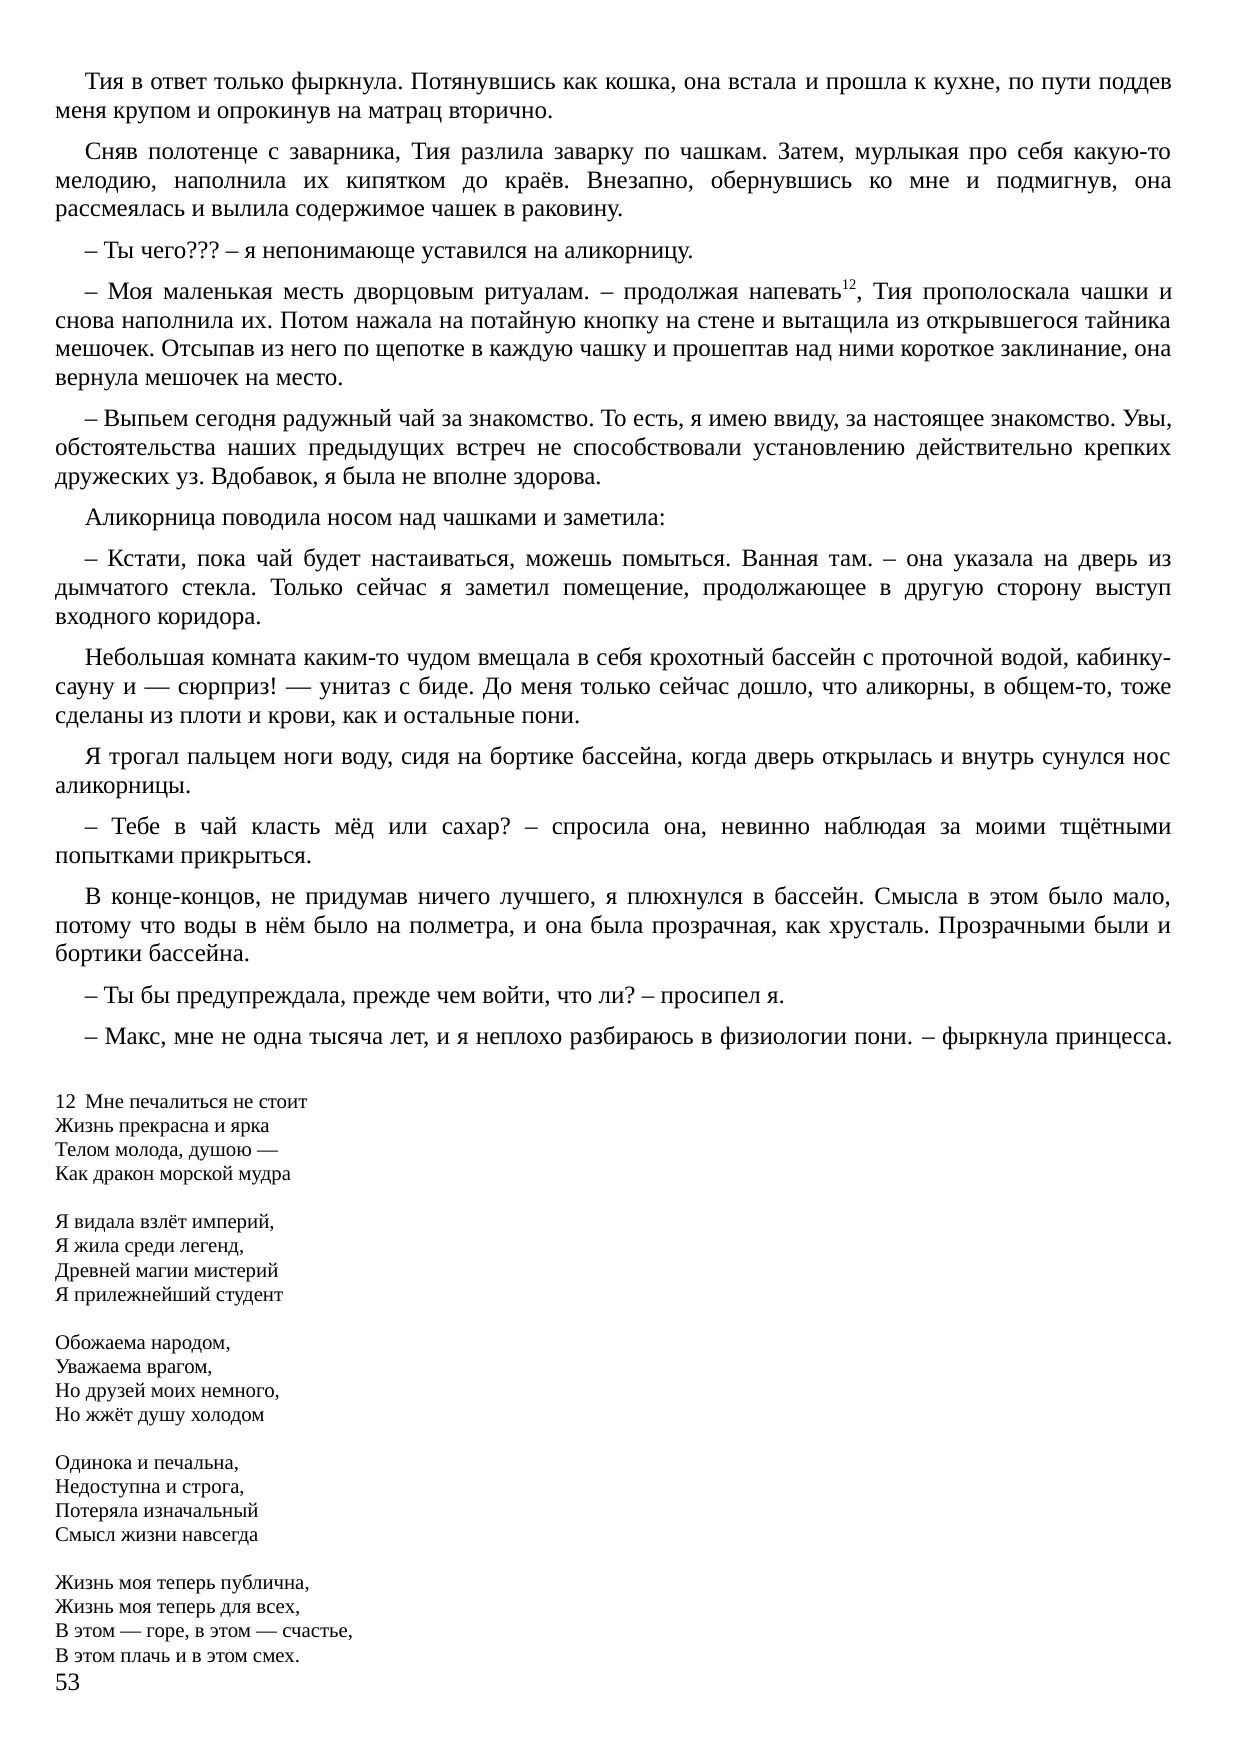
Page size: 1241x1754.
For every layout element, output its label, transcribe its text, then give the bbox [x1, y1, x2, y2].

text Недоступна и строга, [55, 1474, 1173, 1498]
text Но друзей моих немного, [55, 1378, 1173, 1402]
text – Моя маленькая месть дворцовым ритуалам. – продолжая напевать, Тия прополоскала чашки и снова наполнила их. Потом нажала на потайную кнопку на стене и вытащила из открывшегося тайника мешочек. Отсыпав из него по щепотке в каждую чашку и прошептав над ними короткое заклинание, она вернула мешочек на место. [55, 276, 1173, 391]
text Уважаема врагом, [55, 1354, 1173, 1378]
text – Макс, мне не одна тысяча лет, и я неплохо разбираюсь в физиологии пони. – фыркнула принцесса. [55, 1021, 1173, 1050]
text В этом — горе, в этом — счастье, [55, 1618, 1173, 1642]
text Жизнь прекрасна и ярка [55, 1113, 1173, 1137]
text Аликорница поводила носом над чашками и заметила: [55, 502, 1173, 531]
text Смысл жизни навсегда [55, 1522, 1173, 1546]
text – Ты чего??? – я непонимающе уставился на аликорницу. [55, 235, 1173, 263]
text Сняв полотенце с заварника, Тия разлила заварку по чашкам. Затем, мурлыкая про себя какую-то мелодию, наполнила их кипятком до краёв. Внезапно, обернувшись ко мне и подмигнув, она рассмеялась и вылила содержимое чашек в раковину. [55, 136, 1173, 222]
text Небольшая комната каким-то чудом вмещала в себя крохотный бассейн с проточной водой, кабинку-сауну и — сюрприз! — унитаз с биде. До меня только сейчас дошло, что аликорны, в общем-то, тоже сделаны из плоти и крови, как и остальные пони. [55, 642, 1173, 728]
text Одинока и печальна, [55, 1450, 1173, 1474]
text Как дракон морской мудра [55, 1161, 1173, 1185]
text – Тебе в чай класть мёд или сахар? – спросила она, невинно наблюдая за моими тщётными попытками прикрыться. [55, 811, 1173, 868]
text Потеряла изначальный [55, 1498, 1173, 1522]
text Я прилежнейший студент [55, 1282, 1173, 1306]
text В этом плачь и в этом смех. [55, 1642, 1173, 1667]
text В конце-концов, не придумав ничего лучшего, я плюхнулся в бассейн. Смысла в этом было мало, потому что воды в нём было на полметра, и она была прозрачная, как хрусталь. Прозрачными были и бортики бассейна. [55, 881, 1173, 967]
text Я видала взлёт империй, [55, 1209, 1173, 1233]
text Жизнь моя теперь публична, [55, 1570, 1173, 1594]
text – Ты бы предупреждала, прежде чем войти, что ли? – просипел я. [55, 980, 1173, 1008]
text Обожаема народом, [55, 1330, 1173, 1354]
text Я жила среди легенд, [55, 1233, 1173, 1257]
text Телом молода, душою — [55, 1137, 1173, 1161]
text Жизнь моя теперь для всех, [55, 1594, 1173, 1618]
text – Кстати, пока чай будет настаиваться, можешь помыться. Ванная там. – она указала на дверь из дымчатого стекла. Только сейчас я заметил помещение, продолжающее в другую сторону выступ входного коридора. [55, 543, 1173, 630]
text Я трогал пальцем ноги воду, сидя на бортике бассейна, когда дверь открылась и внутрь сунулся нос аликорницы. [55, 741, 1173, 798]
text Тия в ответ только фыркнула. Потянувшись как кошка, она встала и прошла к кухне, по пути поддев меня крупом и опрокинув на матрац вторично. [55, 66, 1173, 123]
text – Выпьем сегодня радужный чай за знакомство. То есть, я имею ввиду, за настоящее знакомство. Увы, обстоятельства наших предыдущих встреч не способствовали установлению действительно крепких дружеских уз. Вдобавок, я была не вполне здорова. [55, 403, 1173, 490]
text Мне печалиться не стоит [55, 1089, 1173, 1113]
text Но жжёт душу холодом [55, 1402, 1173, 1426]
text Древней магии мистерий [55, 1257, 1173, 1282]
